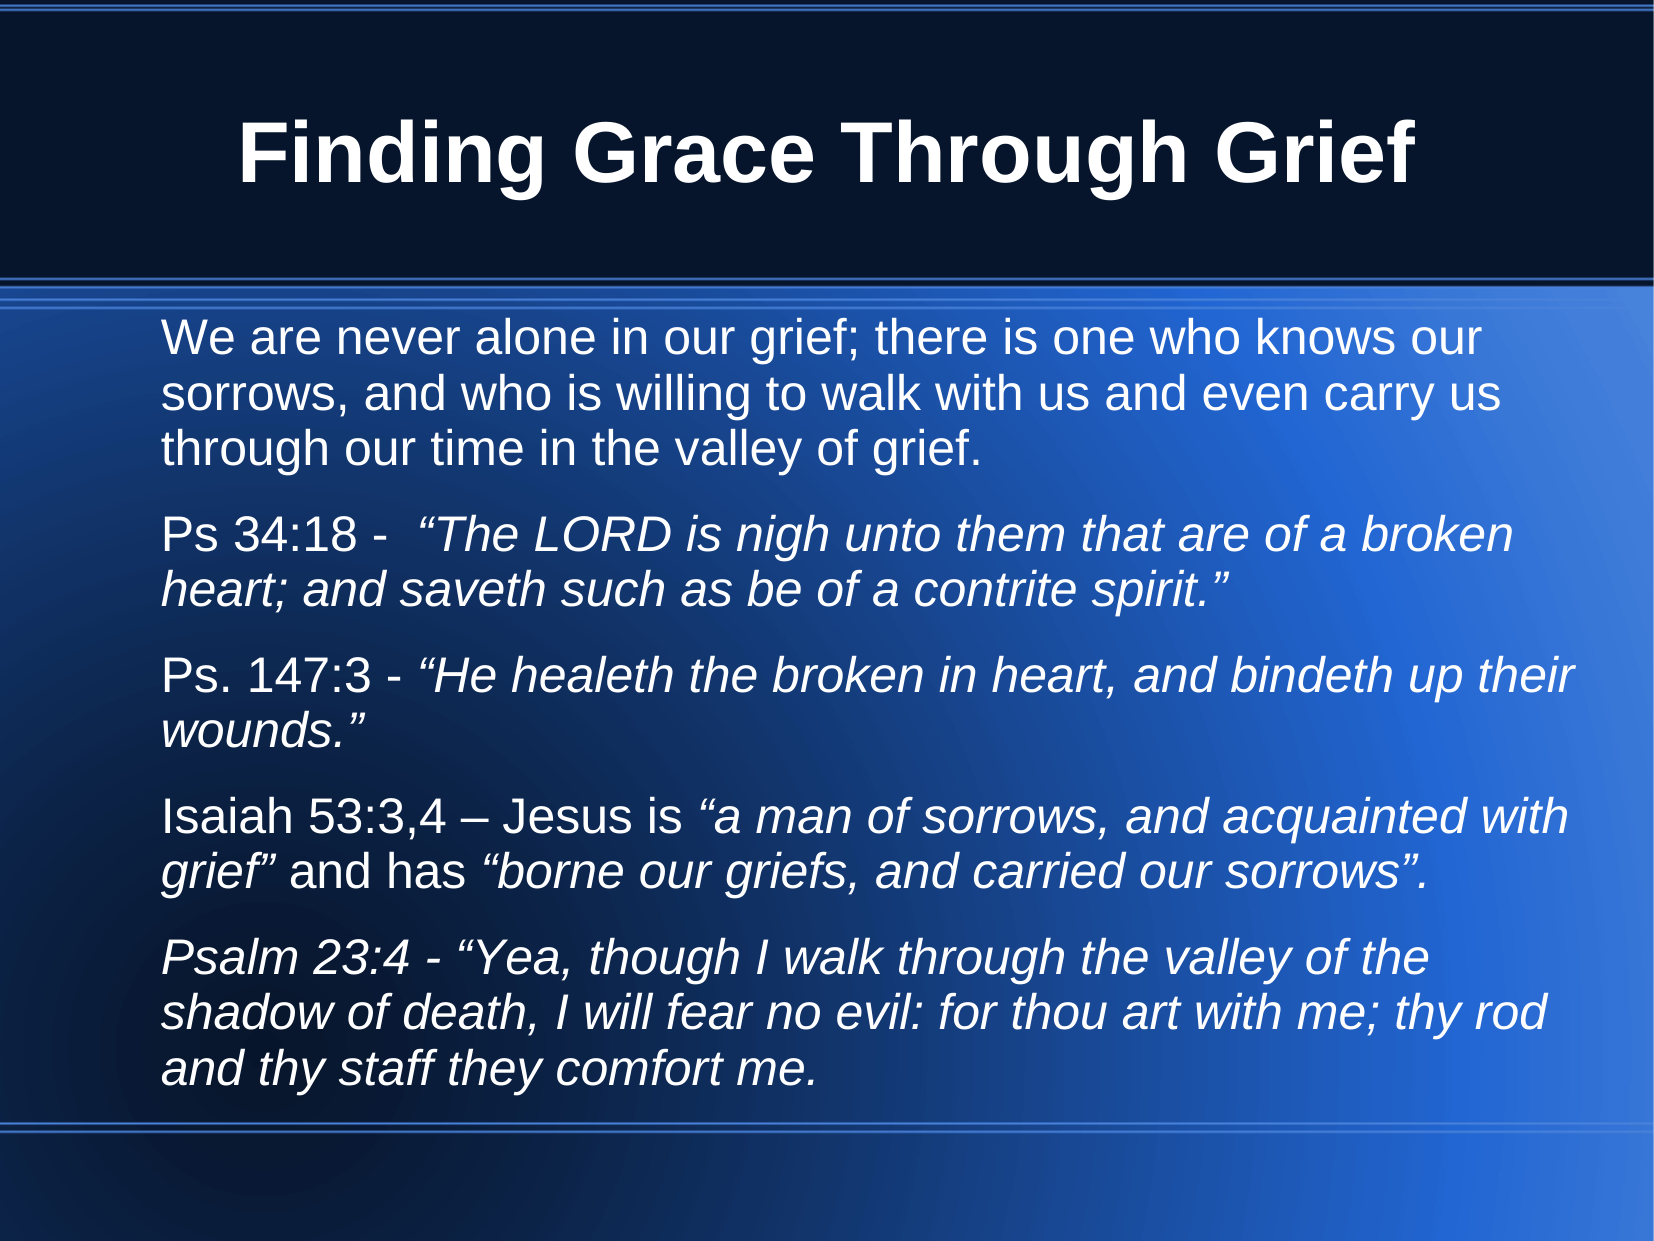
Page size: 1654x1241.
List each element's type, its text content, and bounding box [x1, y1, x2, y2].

title Finding Grace Through Grief [82, 49, 1571, 257]
picture [0, 0, 1654, 1241]
list We are never alone in our grief; there is one who knows our sorrows, and who is willing to walk with us and even carry us through our time in the valley of grief. Ps 34:18 - “The LORD is nigh unto them that are of a broken heart; and saveth such as be of a contrite spirit.” Ps. 147:3 - “He healeth the broken in heart, and bindeth up their wounds.” Isaiah 53:3,4 – Jesus is “a man of sorrows, and acquainted with grief” and has “borne our griefs, and carried our sorrows”. Psalm 23:4 - “Yea, though I walk through the valley of the shadow of death, I will fear no evil: for thou art with me; thy rod and thy staff they comfort me. [90, 309, 1579, 1096]
